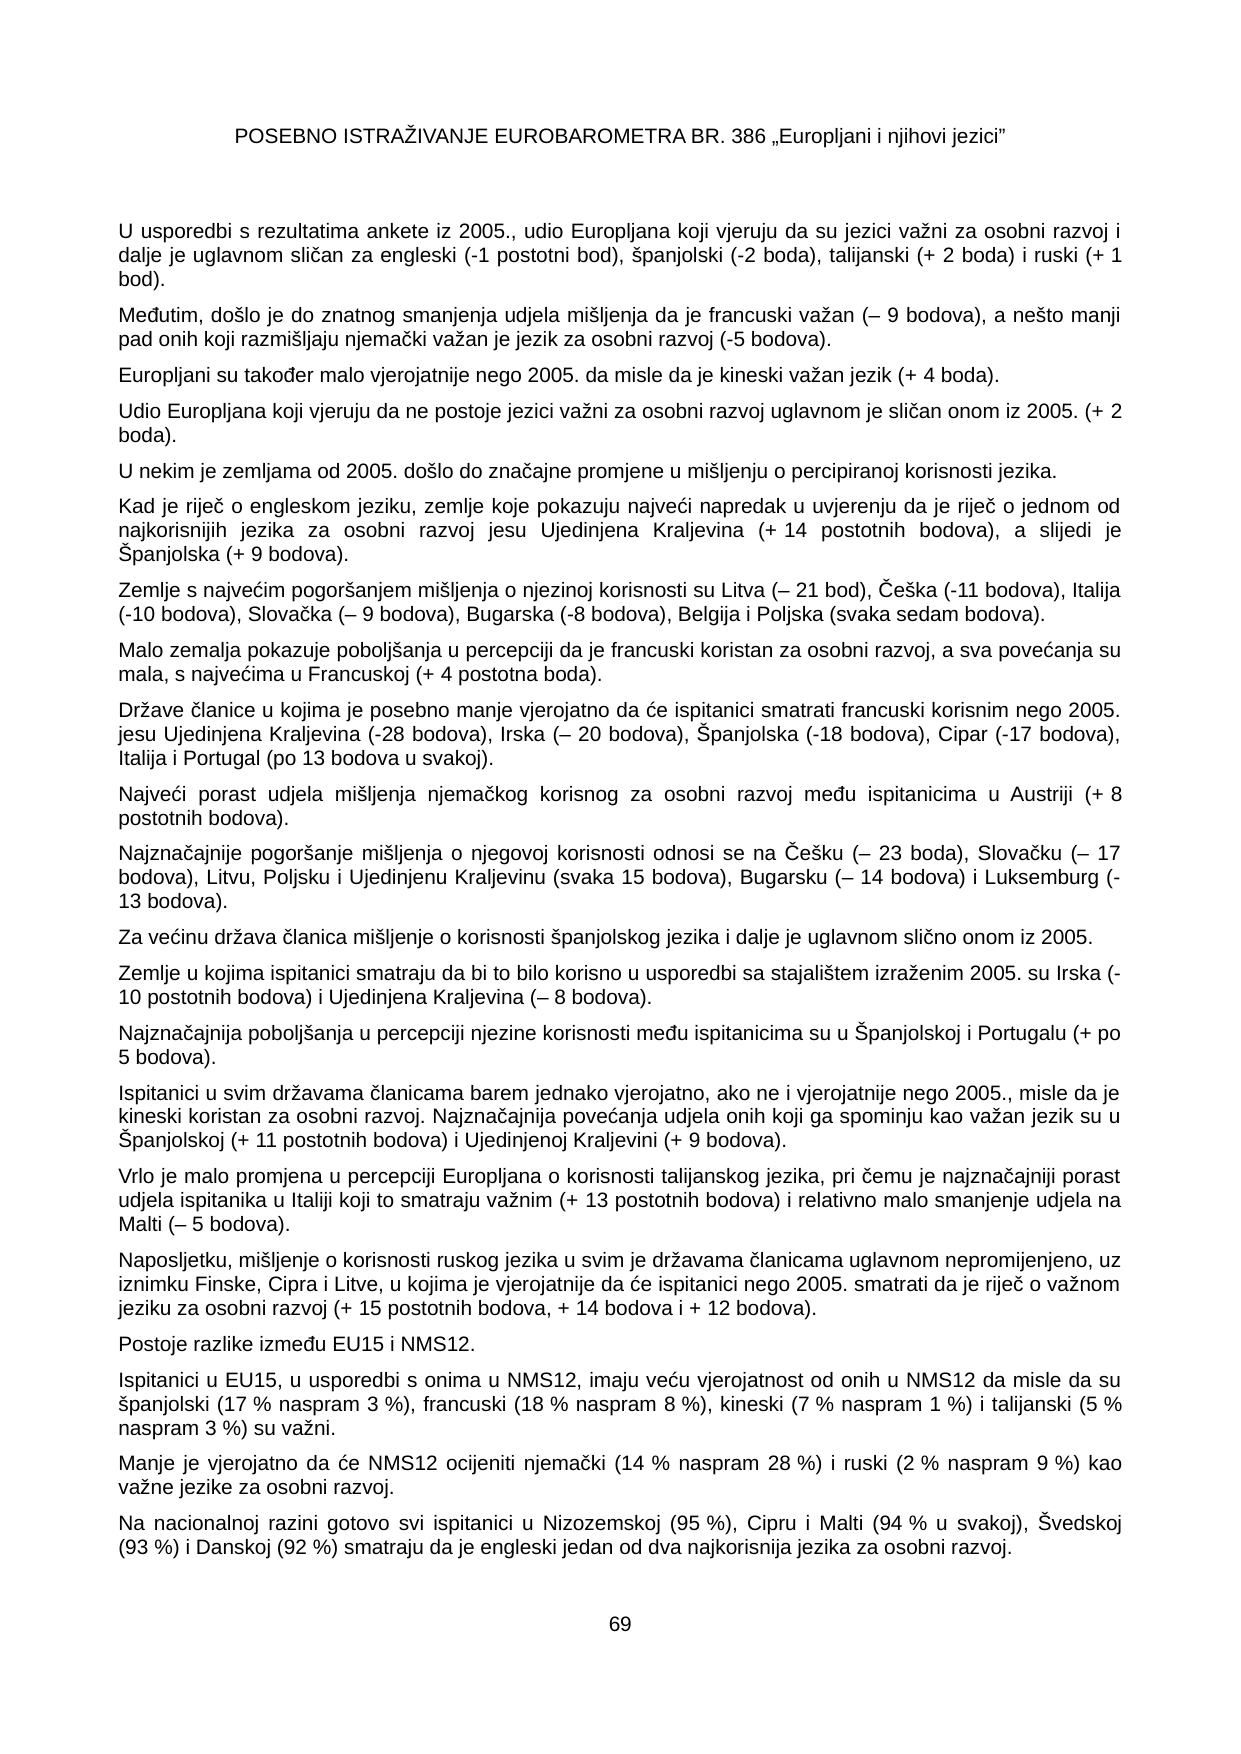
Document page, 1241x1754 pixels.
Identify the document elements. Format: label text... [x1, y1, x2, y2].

text Države članice u kojima je posebno manje vjerojatno da će ispitanici smatrati francuski korisnim nego 2005. jesu Ujedinjena Kraljevina (-28 bodova), Irska (– 20 bodova), Španjolska (-18 bodova), Cipar (-17 bodova), Italija i Portugal (po 13 bodova u svakoj). [118, 698, 1122, 769]
text Zemlje u kojima ispitanici smatraju da bi to bilo korisno u usporedbi sa stajalištem izraženim 2005. su Irska (-10 postotnih bodova) i Ujedinjena Kraljevina (– 8 bodova). [118, 961, 1122, 1009]
text Međutim, došlo je do znatnog smanjenja udjela mišljenja da je francuski važan (– 9 bodova), a nešto manji pad onih koji razmišljaju njemački važan je jezik za osobni razvoj (-5 bodova). [118, 303, 1122, 351]
text Na nacionalnoj razini gotovo svi ispitanici u Nizozemskoj (95 %), Cipru i Malti (94 % u svakoj), Švedskoj (93 %) i Danskoj (92 %) smatraju da je engleski jedan od dva najkorisnija jezika za osobni razvoj. [118, 1511, 1122, 1559]
text Zemlje s najvećim pogoršanjem mišljenja o njezinoj korisnosti su Litva (– 21 bod), Češka (-11 bodova), Italija (-10 bodova), Slovačka (– 9 bodova), Bugarska (-8 bodova), Belgija i Poljska (svaka sedam bodova). [118, 578, 1122, 626]
text Kad je riječ o engleskom jeziku, zemlje koje pokazuju najveći napredak u uvjerenju da je riječ o jednom od najkorisnijih jezika za osobni razvoj jesu Ujedinjena Kraljevina (+ 14 postotnih bodova), a slijedi je Španjolska (+ 9 bodova). [118, 494, 1122, 566]
text Naposljetku, mišljenje o korisnosti ruskog jezika u svim je državama članicama uglavnom nepromijenjeno, uz iznimku Finske, Cipra i Litve, u kojima je vjerojatnije da će ispitanici nego 2005. smatrati da je riječ o važnom jeziku za osobni razvoj (+ 15 postotnih bodova, + 14 bodova i + 12 bodova). [118, 1248, 1122, 1320]
text Za većinu država članica mišljenje o korisnosti španjolskog jezika i dalje je uglavnom slično onom iz 2005. [118, 925, 1122, 949]
text Ispitanici u svim državama članicama barem jednako vjerojatno, ako ne i vjerojatnije nego 2005., misle da je kineski koristan za osobni razvoj. Najznačajnija povećanja udjela onih koji ga spominju kao važan jezik su u Španjolskoj (+ 11 postotnih bodova) i Ujedinjenoj Kraljevini (+ 9 bodova). [118, 1080, 1122, 1152]
text Postoje razlike između EU15 i NMS12. [118, 1332, 1122, 1356]
text Udio Europljana koji vjeruju da ne postoje jezici važni za osobni razvoj uglavnom je sličan onom iz 2005. (+ 2 boda). [118, 399, 1122, 447]
text Europljani su također malo vjerojatnije nego 2005. da misle da je kineski važan jezik (+ 4 boda). [118, 363, 1122, 387]
text U nekim je zemljama od 2005. došlo do značajne promjene u mišljenju o percipiranoj korisnosti jezika. [118, 458, 1122, 482]
text U usporedbi s rezultatima ankete iz 2005., udio Europljana koji vjeruju da su jezici važni za osobni razvoj i dalje je uglavnom sličan za engleski (-1 postotni bod), španjolski (-2 boda), talijanski (+ 2 boda) i ruski (+ 1 bod). [118, 219, 1122, 291]
text Najznačajnija poboljšanja u percepciji njezine korisnosti među ispitanicima su u Španjolskoj i Portugalu (+ po 5 bodova). [118, 1021, 1122, 1068]
text Manje je vjerojatno da će NMS12 ocijeniti njemački (14 % naspram 28 %) i ruski (2 % naspram 9 %) kao važne jezike za osobni razvoj. [118, 1451, 1122, 1499]
text Ispitanici u EU15, u usporedbi s onima u NMS12, imaju veću vjerojatnost od onih u NMS12 da misle da su španjolski (17 % naspram 3 %), francuski (18 % naspram 8 %), kineski (7 % naspram 1 %) i talijanski (5 % naspram 3 %) su važni. [118, 1367, 1122, 1439]
text Najveći porast udjela mišljenja njemačkog korisnog za osobni razvoj među ispitanicima u Austriji (+ 8 postotnih bodova). [118, 781, 1122, 829]
text Malo zemalja pokazuje poboljšanja u percepciji da je francuski koristan za osobni razvoj, a sva povećanja su mala, s najvećima u Francuskoj (+ 4 postotna boda). [118, 638, 1122, 686]
text Najznačajnije pogoršanje mišljenja o njegovoj korisnosti odnosi se na Češku (– 23 boda), Slovačku (– 17 bodova), Litvu, Poljsku i Ujedinjenu Kraljevinu (svaka 15 bodova), Bugarsku (– 14 bodova) i Luksemburg (-13 bodova). [118, 841, 1122, 913]
text Vrlo je malo promjena u percepciji Europljana o korisnosti talijanskog jezika, pri čemu je najznačajniji porast udjela ispitanika u Italiji koji to smatraju važnim (+ 13 postotnih bodova) i relativno malo smanjenje udjela na Malti (– 5 bodova). [118, 1164, 1122, 1236]
